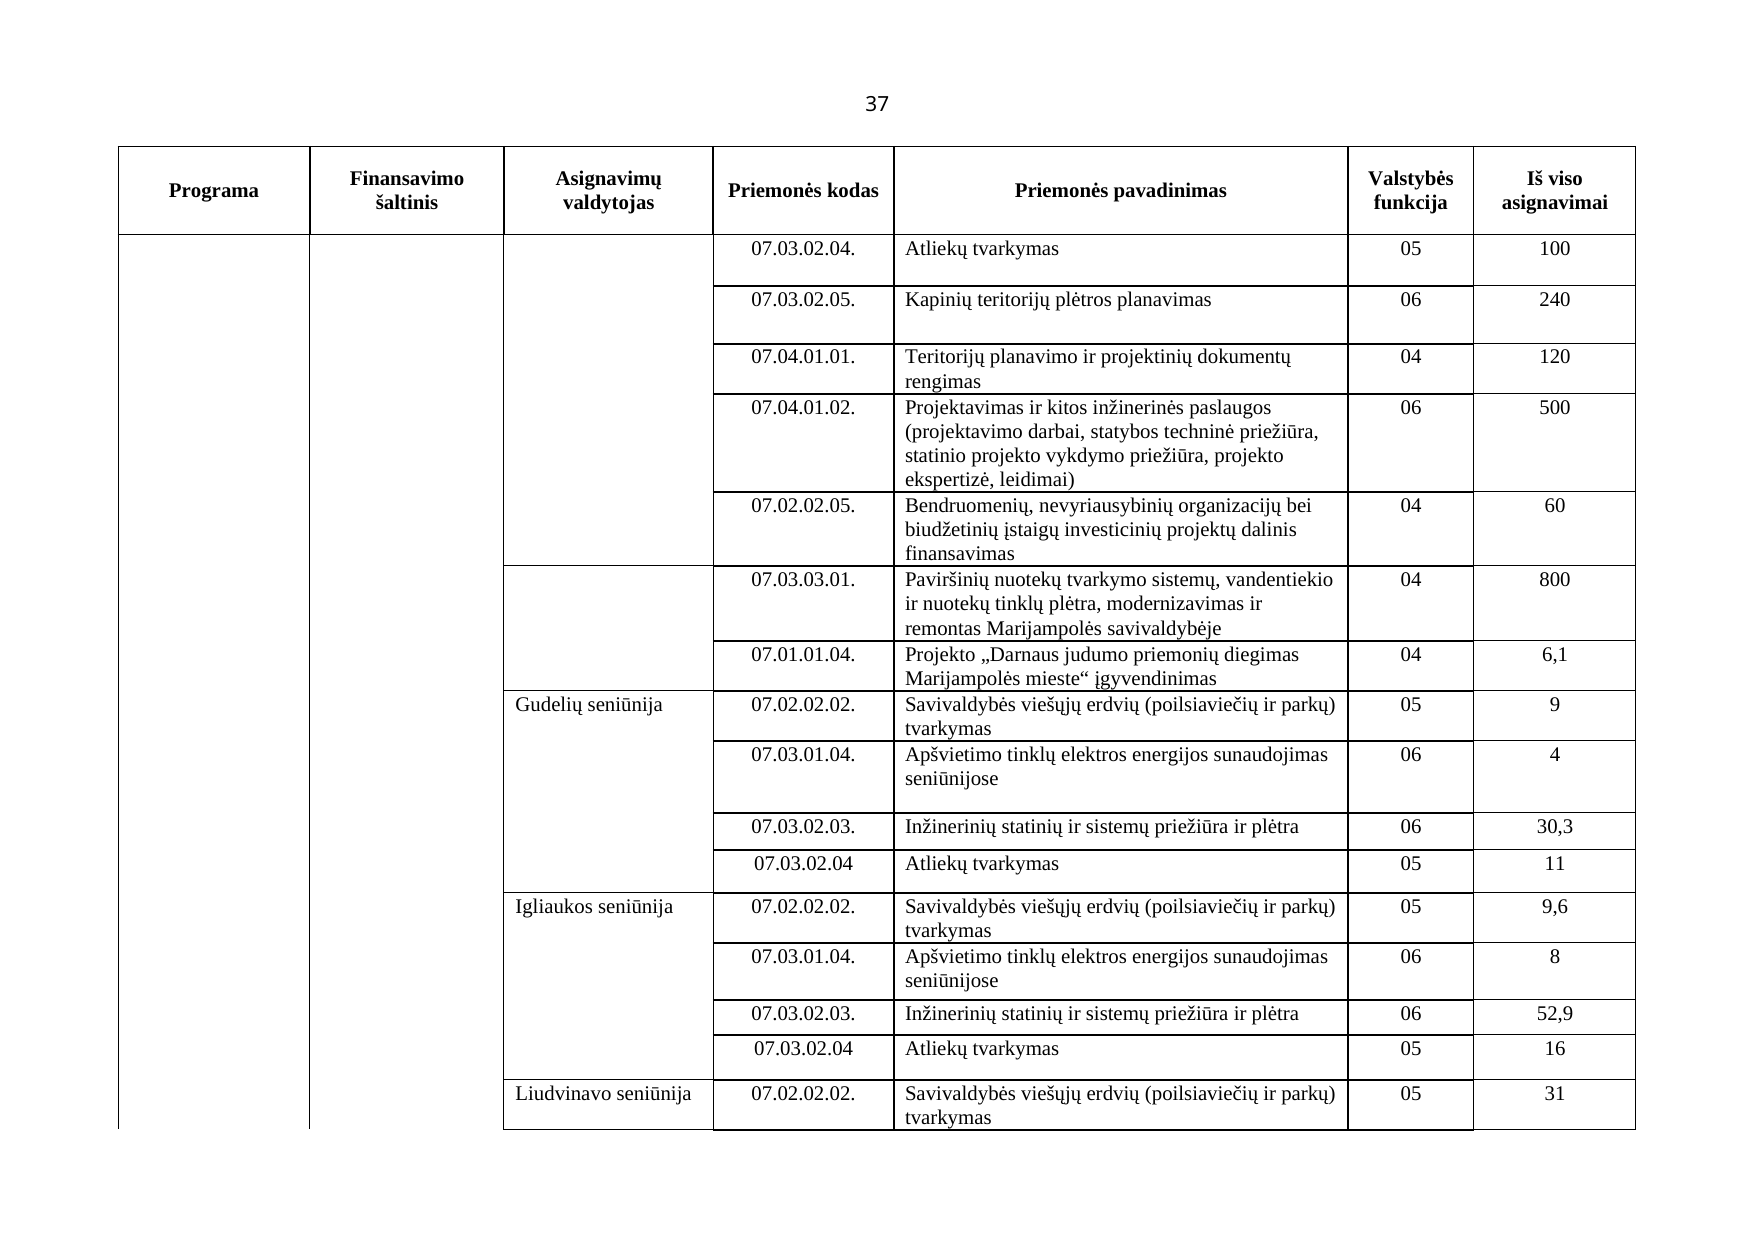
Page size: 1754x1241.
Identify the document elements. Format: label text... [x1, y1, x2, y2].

table_cell 05 [1349, 894, 1473, 942]
table_cell 07.03.03.01. [714, 567, 893, 639]
table_cell Liudvinavo seniūnija [504, 1080, 713, 1129]
table_cell 07.01.01.04. [714, 642, 893, 690]
table_cell 07.02.02.02. [714, 894, 893, 942]
table_cell 120 [1474, 344, 1635, 393]
table_cell Gudelių seniūnija [504, 691, 713, 892]
table_cell 52,9 [1474, 1000, 1635, 1034]
table_cell 05 [1349, 692, 1473, 740]
table_header Asignavimų valdytojas [505, 147, 712, 233]
table_cell 500 [1474, 394, 1635, 491]
table_cell Atliekų tvarkymas [895, 235, 1347, 284]
table_cell Savivaldybės viešųjų erdvių (poilsiaviečių ir parkų) tvarkymas [895, 894, 1347, 942]
table_cell Bendruomenių, nevyriausybinių organizacijų bei biudžetinių įstaigų investicinių projektų dalinis finansavimas [895, 493, 1347, 565]
table_cell Savivaldybės viešųjų erdvių (poilsiaviečių ir parkų) tvarkymas [895, 1081, 1347, 1129]
table_cell [504, 566, 713, 690]
table_cell 04 [1349, 567, 1473, 639]
table_cell 04 [1349, 345, 1473, 393]
table_cell 6,1 [1474, 641, 1635, 690]
table_cell 07.03.02.04 [714, 1036, 893, 1078]
table_cell Projekto „Darnaus judumo priemonių diegimas Marijampolės mieste“ įgyvendinimas [895, 642, 1347, 690]
table_cell Atliekų tvarkymas [895, 851, 1347, 892]
table_cell 07.02.02.02. [714, 692, 893, 740]
table_header Valstybės funkcija [1349, 147, 1473, 233]
table_cell 60 [1474, 492, 1635, 565]
table_cell 07.02.02.05. [714, 493, 893, 565]
table_cell [310, 285, 503, 1129]
table_cell 04 [1349, 493, 1473, 565]
table_cell 16 [1474, 1035, 1635, 1078]
table_cell 07.04.01.02. [714, 395, 893, 491]
table_cell Savivaldybės viešųjų erdvių (poilsiaviečių ir parkų) tvarkymas [895, 692, 1347, 740]
table_cell 07.03.02.03. [714, 814, 893, 848]
table_cell 07.03.02.05. [714, 287, 893, 342]
table_cell 05 [1349, 851, 1473, 892]
table_cell [310, 235, 503, 284]
table_cell 06 [1349, 287, 1473, 342]
table_cell 05 [1349, 235, 1473, 284]
table_cell 11 [1474, 850, 1635, 892]
table_cell Apšvietimo tinklų elektros energijos sunaudojimas seniūnijose [895, 944, 1347, 998]
table_cell 9 [1474, 691, 1635, 740]
table_cell Paviršinių nuotekų tvarkymo sistemų, vandentiekio ir nuotekų tinklų plėtra, modernizavimas ir remontas Marijampolės savivaldybėje [895, 567, 1347, 639]
table_header Iš viso asignavimai [1474, 147, 1635, 233]
table_cell Projektavimas ir kitos inžinerinės paslaugos (projektavimo darbai, statybos techninė priežiūra, statinio projekto vykdymo priežiūra, projekto ekspertizė, leidimai) [895, 395, 1347, 491]
table_cell 4 [1474, 741, 1635, 812]
table_cell 07.03.01.04. [714, 742, 893, 812]
table_cell 100 [1474, 235, 1635, 284]
table_cell 06 [1349, 814, 1473, 848]
table_cell 31 [1474, 1080, 1635, 1129]
table_cell Inžinerinių statinių ir sistemų priežiūra ir plėtra [895, 814, 1347, 848]
table_cell 06 [1349, 1001, 1473, 1034]
table_cell 06 [1349, 395, 1473, 491]
table_cell Teritorijų planavimo ir projektinių dokumentų rengimas [895, 345, 1347, 393]
table_cell [119, 285, 309, 1129]
table_cell 07.03.01.04. [714, 944, 893, 998]
table_cell 8 [1474, 943, 1635, 998]
table_cell 05 [1349, 1036, 1473, 1078]
table_cell Kapinių teritorijų plėtros planavimas [895, 287, 1347, 342]
table_cell Atliekų tvarkymas [895, 1036, 1347, 1078]
table_cell 07.03.02.03. [714, 1001, 893, 1034]
table_cell 800 [1474, 566, 1635, 639]
table_cell 06 [1349, 742, 1473, 812]
table_cell 07.03.02.04 [714, 851, 893, 892]
table_cell 9,6 [1474, 893, 1635, 942]
table_cell Igliaukos seniūnija [504, 893, 713, 1078]
table_cell 04 [1349, 642, 1473, 690]
table_cell 07.03.02.04. [714, 235, 893, 284]
table_cell [504, 235, 713, 565]
table_header Priemonės kodas [714, 147, 893, 233]
table_cell [119, 235, 309, 284]
table_header Finansavimo šaltinis [311, 147, 503, 233]
table_cell Apšvietimo tinklų elektros energijos sunaudojimas seniūnijose [895, 742, 1347, 812]
table_header Programa [119, 147, 309, 233]
table_cell 240 [1474, 286, 1635, 342]
table_cell Inžinerinių statinių ir sistemų priežiūra ir plėtra [895, 1001, 1347, 1034]
table_cell 07.02.02.02. [714, 1081, 893, 1129]
table_cell 05 [1349, 1081, 1473, 1129]
table_cell 07.04.01.01. [714, 345, 893, 393]
table_cell 30,3 [1474, 813, 1635, 848]
table_cell 06 [1349, 944, 1473, 998]
table_header Priemonės pavadinimas [895, 147, 1347, 233]
